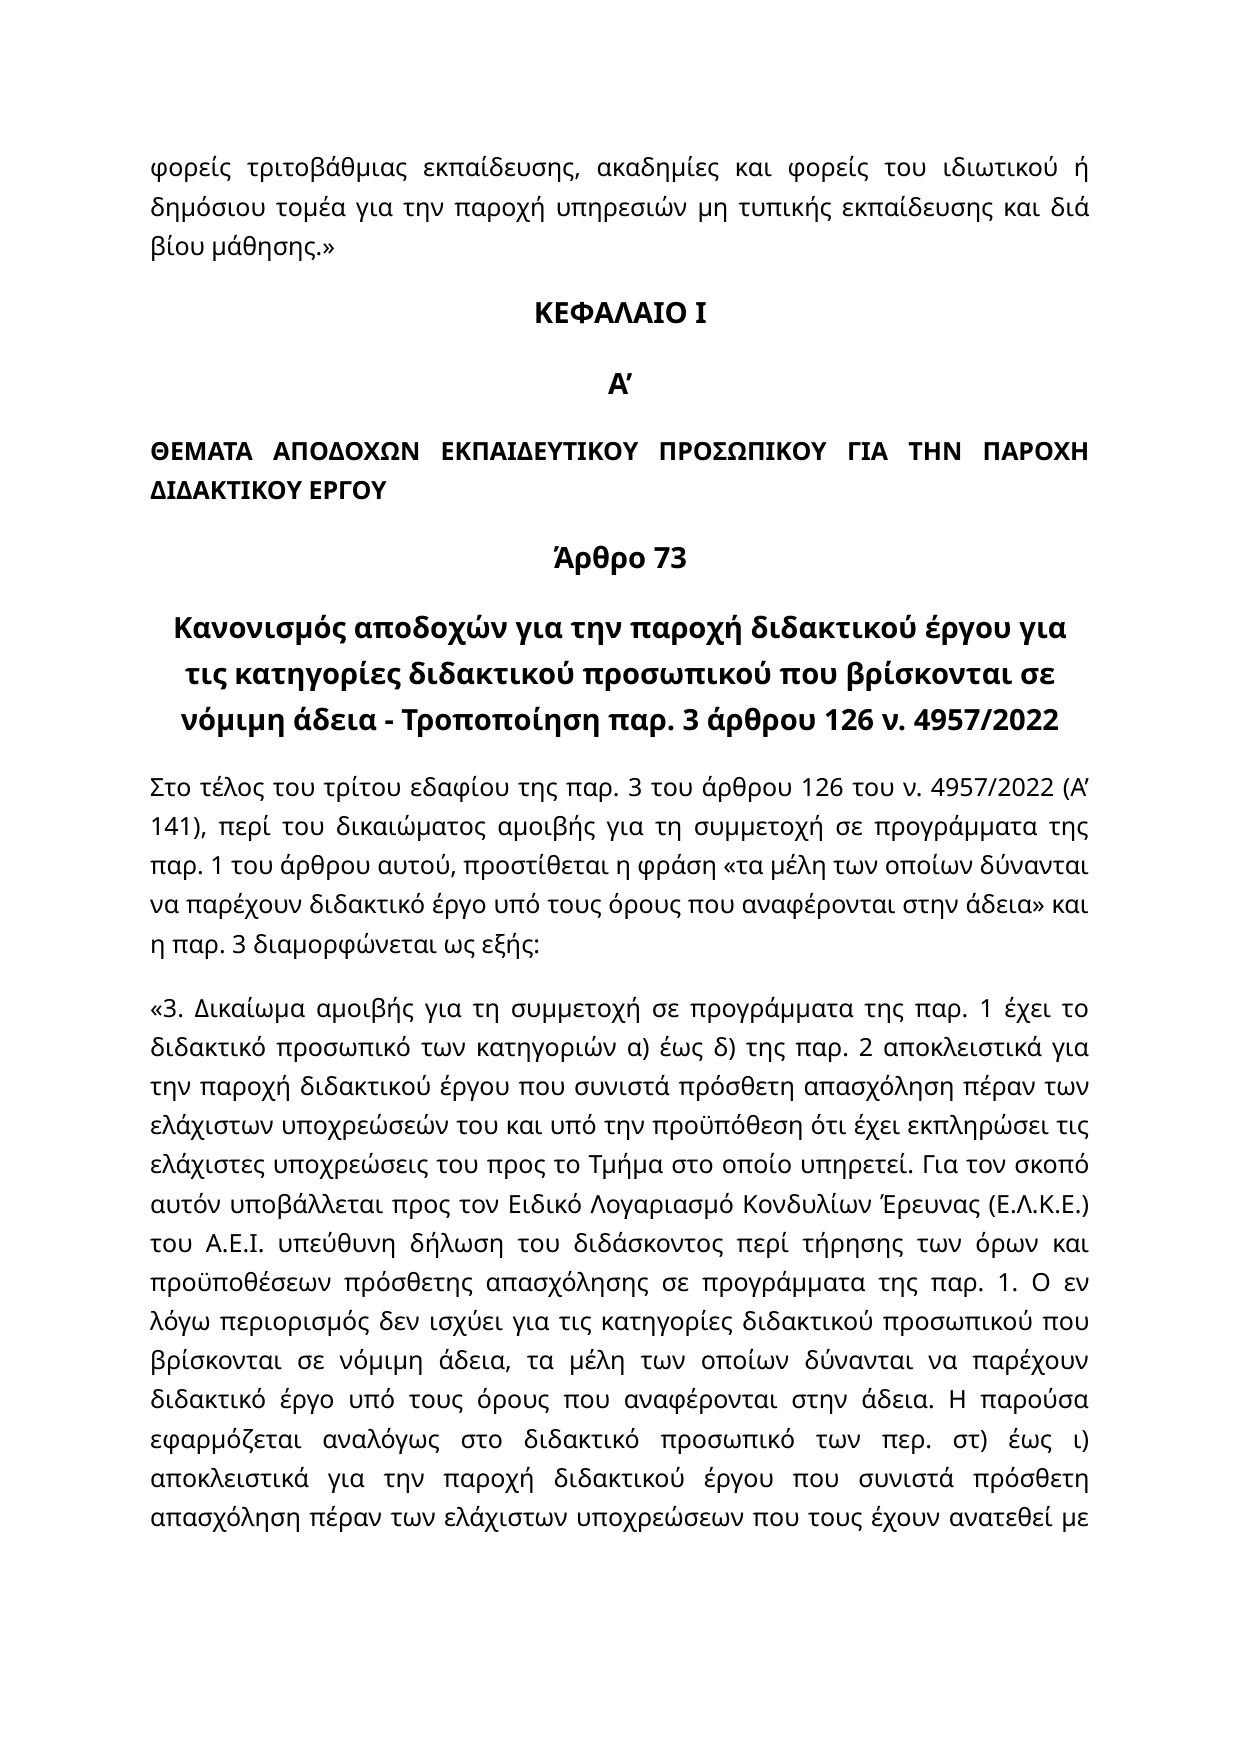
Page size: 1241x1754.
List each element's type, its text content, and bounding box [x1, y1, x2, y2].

subtitle Κανονισμός αποδοχών για την παροχή διδακτικού έργου για τις κατηγορίες διδακτικού προσωπικού που βρίσκονται σε νόμιμη άδεια - Τροποποίηση παρ. 3 άρθρου 126 ν. 4957/2022 [150, 608, 1090, 739]
text ΘΕΜΑΤΑ ΑΠΟΔΟΧΩΝ ΕΚΠΑΙΔΕΥΤΙΚΟΥ ΠΡΟΣΩΠΙΚΟΥ ΓΙΑ ΤΗΝ ΠΑΡΟΧΗ ΔΙΔΑΚΤΙΚΟΥ ΕΡΓΟΥ [150, 434, 1090, 507]
subtitle ΚΕΦΑΛΑΙΟ Ι [150, 292, 1090, 332]
subtitle Α’ [150, 363, 1090, 403]
text «3. Δικαίωμα αμοιβής για τη συμμετοχή σε προγράμματα της παρ. 1 έχει το διδακτικό προσωπικό των κατηγοριών α) έως δ) της παρ. 2 αποκλειστικά για την παροχή διδακτικού έργου που συνιστά πρόσθετη απασχόληση πέραν των ελάχιστων υποχρεώσεών του και υπό την προϋπόθεση ότι έχει εκπληρώσει τις ελάχιστες υποχρεώσεις του προς το Τμήμα στο οποίο υπηρετεί. Για τον σκοπό αυτόν υποβάλλεται προς τον Ειδικό Λογαριασμό Κονδυλίων Έρευνας (Ε.Λ.Κ.Ε.) του Α.Ε.Ι. υπεύθυνη δήλωση του διδάσκοντος περί τήρησης των όρων και προϋποθέσεων πρόσθετης απασχόλησης σε προγράμματα της παρ. 1. Ο εν λόγω περιορισμός δεν ισχύει για τις κατηγορίες διδακτικού προσωπικού που βρίσκονται σε νόμιμη άδεια, τα μέλη των οποίων δύνανται να παρέχουν διδακτικό έργο υπό τους όρους που αναφέρονται στην άδεια. Η παρούσα εφαρμόζεται αναλόγως στο διδακτικό προσωπικό των περ. στ) έως ι) αποκλειστικά για την παροχή διδακτικού έργου που συνιστά πρόσθετη απασχόληση πέραν των ελάχιστων υποχρεώσεων που τους έχουν ανατεθεί με [150, 990, 1090, 1534]
text Στο τέλος του τρίτου εδαφίου της παρ. 3 του άρθρου 126 του ν. 4957/2022 (Α’ 141), περί του δικαιώματος αμοιβής για τη συμμετοχή σε προγράμματα της παρ. 1 του άρθρου αυτού, προστίθεται η φράση «τα μέλη των οποίων δύνανται να παρέχουν διδακτικό έργο υπό τους όρους που αναφέρονται στην άδεια» και η παρ. 3 διαμορφώνεται ως εξής: [150, 769, 1090, 960]
subtitle Άρθρο 73 [150, 537, 1090, 577]
text φορείς τριτοβάθμιας εκπαίδευσης, ακαδημίες και φορείς του ιδιωτικού ή δημόσιου τομέα για την παροχή υπηρεσιών μη τυπικής εκπαίδευσης και διά βίου μάθησης.» [150, 150, 1090, 262]
